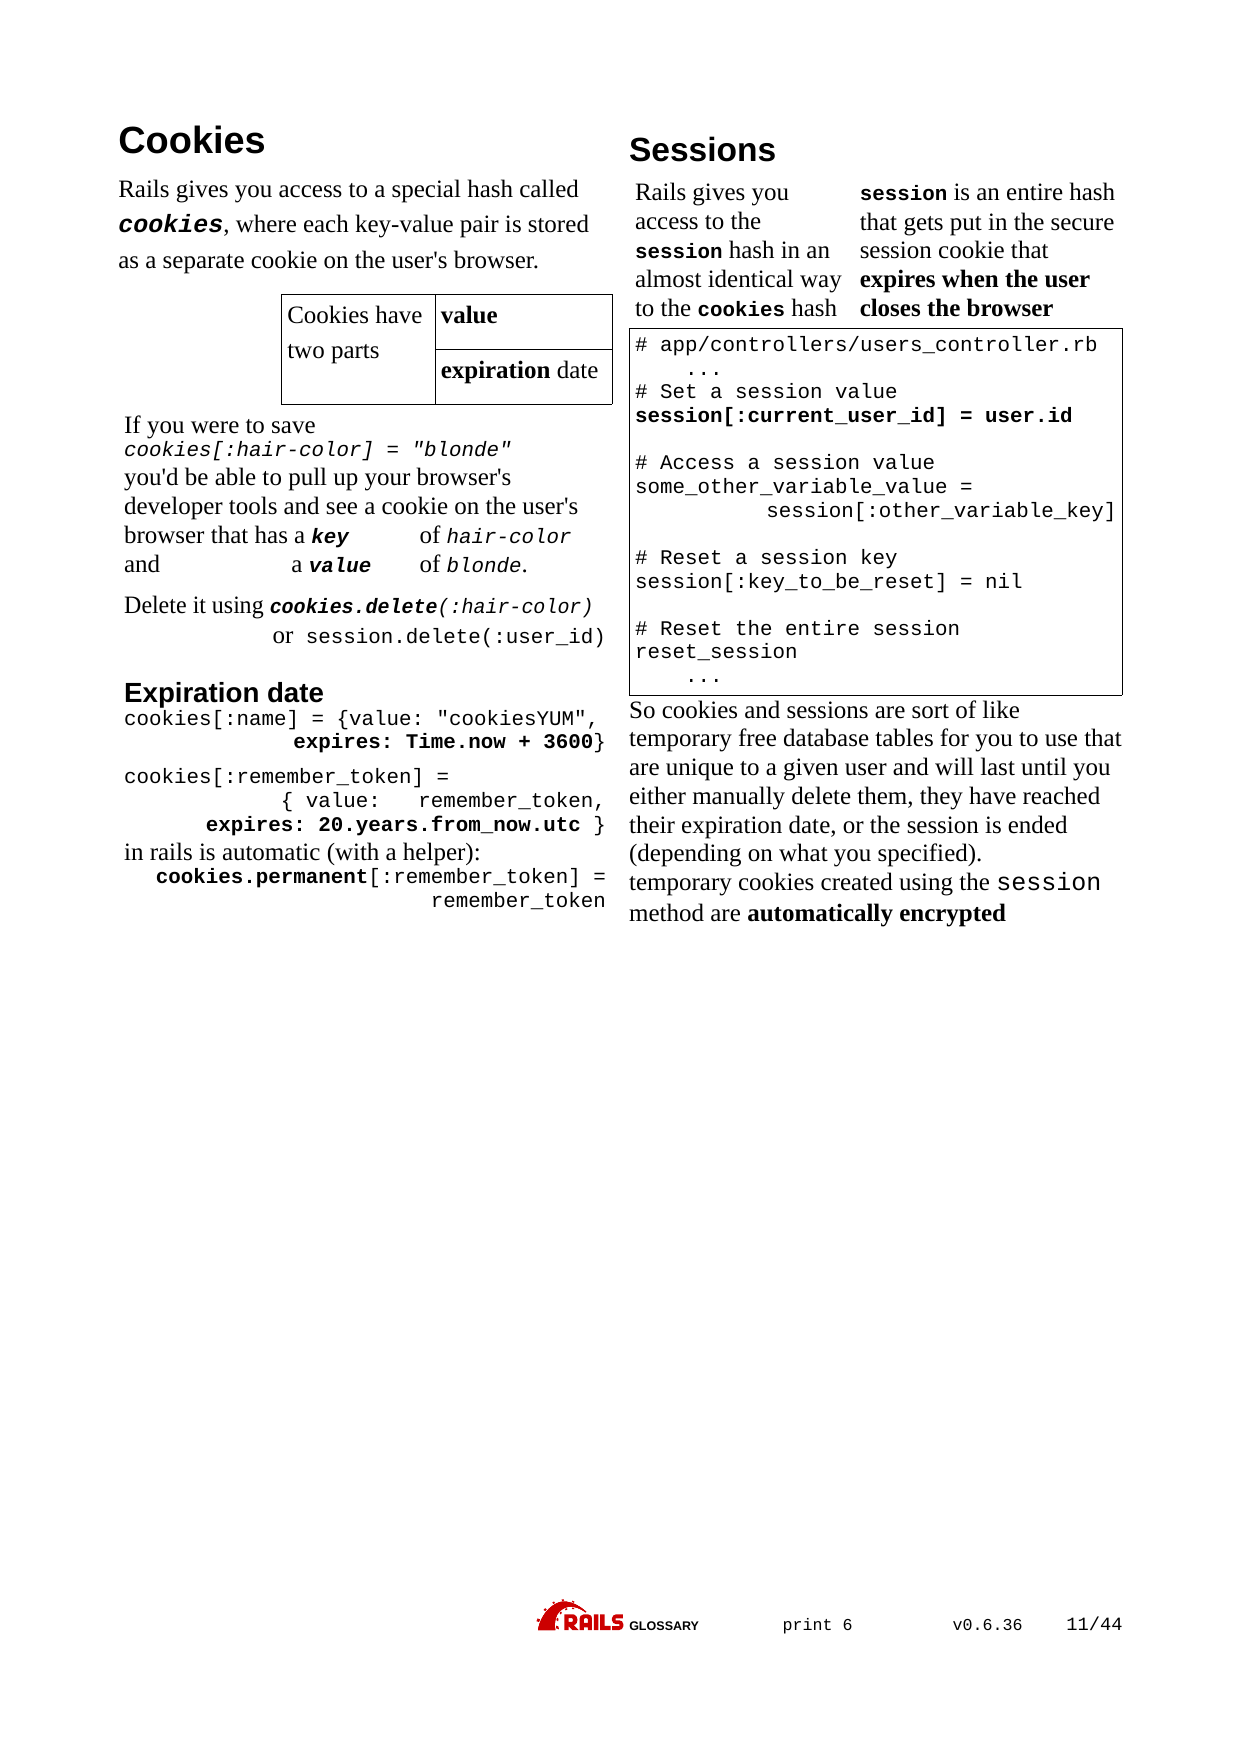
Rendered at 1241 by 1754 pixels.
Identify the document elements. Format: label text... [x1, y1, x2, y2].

table_cell expiration date [436, 350, 612, 404]
subtitle Sessions [629, 130, 1122, 168]
table_header value [436, 295, 612, 349]
subtitle Cookies [118, 118, 611, 162]
table_header If you were to save cookies[:hair-color] = "blonde" you'd be able to pull up your browser's developer tools and see a cookie on the user's browser that has a key of hair-color and a value of blonde. [118, 404, 611, 585]
table_header session is an entire hash that gets put in the secure session cookie that expires when the user closes the browser [854, 171, 1122, 328]
table_header Rails gives you access to the session hash in an almost identical way to the cookies hash [629, 171, 854, 328]
table_cell cookies[:remember_token] = { value: remember_token, expires: 20.years.from_now.utc } in rails is automatic (with a helper): cookies.permanent[:remember_token] = remember_token [118, 761, 611, 919]
text Rails gives you access to a special hash called cookies, where each key-value pair is stored as a separate cookie on the user's browser. [118, 174, 611, 274]
table_header Cookies have two parts [282, 295, 435, 404]
text temporary cookies created using the session method are automatically encrypted [629, 867, 1122, 927]
table_cell Delete it using cookies.delete(:hair-color) or session.delete(:user_id) [118, 585, 611, 655]
table_cell # app/controllers/users_controller.rb ... # Set a session value session[:current_user_id] = user.id # Access a session value some_other_variable_value = session[:other_variable_key] # Reset a session key session[:key_to_be_reset] = nil # Reset the entire session reset_session ... [630, 329, 1122, 694]
table_cell Expiration date cookies[:name] = {value: "cookiesYUM", expires: Time.now + 3600} [118, 655, 611, 761]
text So cookies and sessions are sort of like temporary free database tables for you to use that are unique to a given user and will last until you either manually delete them, they have reached their expiration date, or the session is ended (depending on what you specified). [629, 696, 1122, 867]
